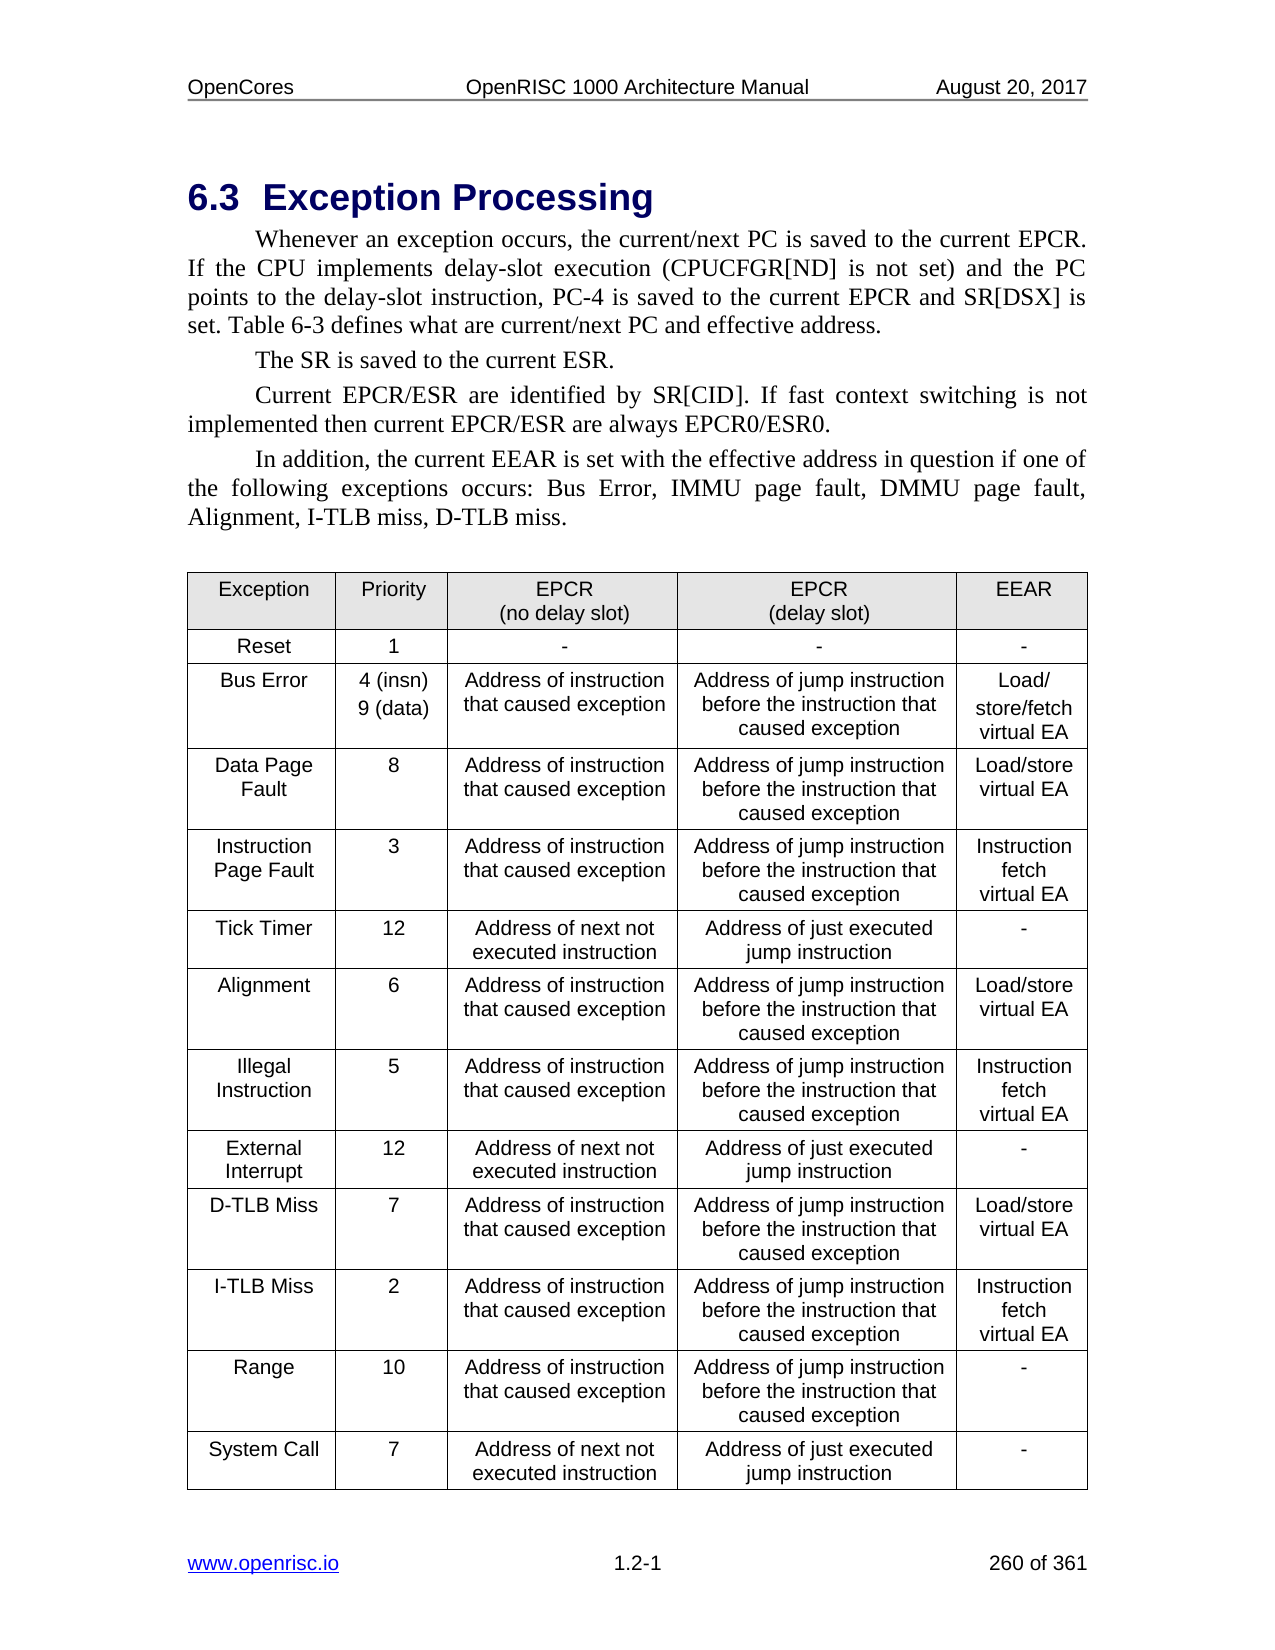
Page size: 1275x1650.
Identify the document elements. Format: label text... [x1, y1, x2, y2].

table_cell 4 (insn) 9 (data) [336, 664, 447, 748]
table_cell - [957, 1351, 1087, 1431]
table_cell 7 [336, 1432, 447, 1488]
table_cell Address of jump instruction before the instruction that caused exception [678, 969, 956, 1049]
table_cell Instruction fetch virtual EA [957, 1270, 1087, 1350]
table_cell Range [188, 1351, 335, 1431]
table_cell 3 [336, 830, 447, 910]
table_cell 1 [336, 630, 447, 662]
table_cell I-TLB Miss [188, 1270, 335, 1350]
table_cell 12 [336, 911, 447, 968]
table_cell - [957, 1131, 1087, 1187]
table_header EPCR (no delay slot) [448, 573, 677, 629]
table_cell Instruction fetch virtual EA [957, 830, 1087, 910]
table_cell Address of instruction that caused exception [448, 664, 677, 748]
table_cell 7 [336, 1189, 447, 1269]
text Current EPCR/ESR are identified by SR[CID]. If fast context switching is not implemented then current EPCR/ESR are always EPCR0/ESR0. [187, 381, 1087, 438]
table_cell Address of instruction that caused exception [448, 1189, 677, 1269]
table_cell Tick Timer [188, 911, 335, 968]
table_cell Address of jump instruction before the instruction that caused exception [678, 830, 956, 910]
table_header EPCR (delay slot) [678, 573, 956, 629]
table_cell Load/ store/fetch virtual EA [957, 664, 1087, 748]
table_cell Address of instruction that caused exception [448, 749, 677, 829]
table_cell 5 [336, 1050, 447, 1130]
table_cell Address of instruction that caused exception [448, 1351, 677, 1431]
table_cell Instruction Page Fault [188, 830, 335, 910]
table_header Exception [188, 573, 335, 629]
table_cell Address of jump instruction before the instruction that caused exception [678, 1351, 956, 1431]
table_cell D-TLB Miss [188, 1189, 335, 1269]
table_cell - [678, 630, 956, 662]
table_cell Alignment [188, 969, 335, 1049]
table_cell Load/store virtual EA [957, 969, 1087, 1049]
table_cell Address of next not executed instruction [448, 911, 677, 968]
table_cell 12 [336, 1131, 447, 1187]
subtitle Exception Processing [187, 175, 1087, 218]
table_cell Address of jump instruction before the instruction that caused exception [678, 1270, 956, 1350]
table_cell Instruction fetch virtual EA [957, 1050, 1087, 1130]
table_cell Address of instruction that caused exception [448, 1270, 677, 1350]
table_cell Illegal Instruction [188, 1050, 335, 1130]
text In addition, the current EEAR is set with the effective address in question if one of the following exceptions occurs: Bus Error, IMMU page fault, DMMU page fault, Alignment, I-TLB miss, D-TLB miss. [187, 444, 1087, 531]
table_cell 6 [336, 969, 447, 1049]
table_cell 10 [336, 1351, 447, 1431]
table_cell Reset [188, 630, 335, 662]
table_cell Address of just executed jump instruction [678, 1432, 956, 1488]
table_cell Bus Error [188, 664, 335, 748]
table_cell Address of jump instruction before the instruction that caused exception [678, 1189, 956, 1269]
table_cell Load/store virtual EA [957, 749, 1087, 829]
table_cell External Interrupt [188, 1131, 335, 1187]
table_cell System Call [188, 1432, 335, 1488]
table_header Priority [336, 573, 447, 629]
table_header EEAR [957, 573, 1087, 629]
table_cell Address of just executed jump instruction [678, 1131, 956, 1187]
table_cell Address of instruction that caused exception [448, 830, 677, 910]
table_cell Load/store virtual EA [957, 1189, 1087, 1269]
table_cell Address of jump instruction before the instruction that caused exception [678, 749, 956, 829]
table_cell Address of next not executed instruction [448, 1131, 677, 1187]
table_cell Address of next not executed instruction [448, 1432, 677, 1488]
table_cell - [957, 1432, 1087, 1488]
table_cell Address of jump instruction before the instruction that caused exception [678, 1050, 956, 1130]
table_cell Address of jump instruction before the instruction that caused exception [678, 664, 956, 748]
table_cell Address of instruction that caused exception [448, 969, 677, 1049]
text The SR is saved to the current ESR. [187, 346, 1087, 374]
table_cell Address of instruction that caused exception [448, 1050, 677, 1130]
table_cell Address of just executed jump instruction [678, 911, 956, 968]
text Whenever an exception occurs, the current/next PC is saved to the current EPCR. If the CPU implements delay-slot execution (CPUCFGR[ND] is not set) and the PC points to the delay-slot instruction, PC-4 is saved to the current EPCR and SR[DSX] is set. Table 6-3 defines what are current/next PC and effective address. [187, 224, 1087, 339]
table_cell - [448, 630, 677, 662]
table_cell Data Page Fault [188, 749, 335, 829]
table_cell - [957, 630, 1087, 662]
table_cell 2 [336, 1270, 447, 1350]
table_cell 8 [336, 749, 447, 829]
table_cell - [957, 911, 1087, 968]
